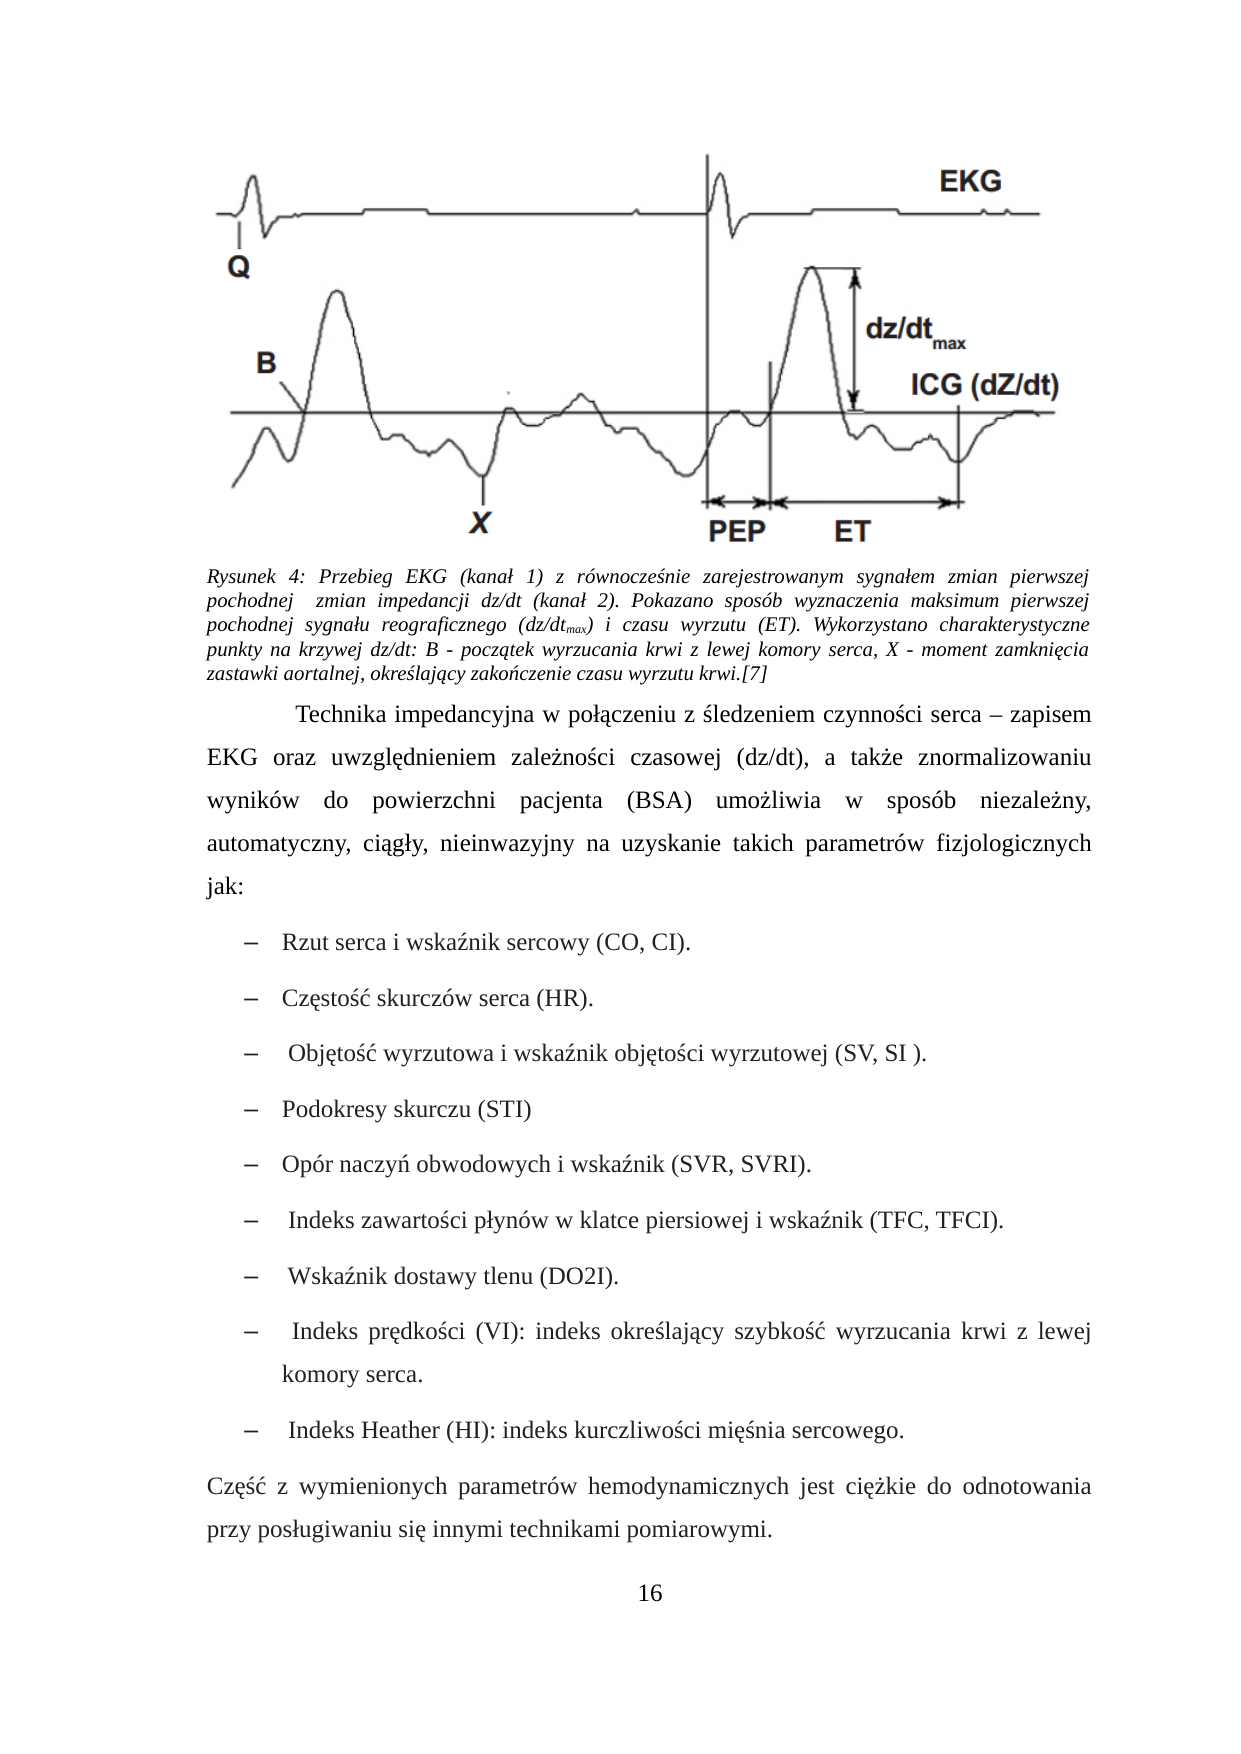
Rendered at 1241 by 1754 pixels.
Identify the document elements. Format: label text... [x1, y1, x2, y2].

text Część z wymienionych parametrów hemodynamicznych jest ciężkie do odnotowania przy posługiwaniu się innymi technikami pomiarowymi. [207, 1471, 1093, 1543]
text Rysunek 4: Przebieg EKG (kanał 1) z równocześnie zarejestrowanym sygnałem zmian pierwszej pochodnej zmian impedancji dz/dt (kanał 2). Pokazano sposób wyznaczenia maksimum pierwszej pochodnej sygnału reograficznego (dz/dtmax) i czasu wyrzutu (ET). Wykorzystano charakterystyczne punkty na krzywej dz/dt: B - początek wyrzucania krwi z lewej komory serca, X - moment zamknięcia zastawki aortalnej, określający zakończenie czasu wyrzutu krwi.[7] [207, 565, 1093, 684]
list Indeks prędkości (VI): indeks określający szybkość wyrzucania krwi z lewej komory serca. [244, 1316, 1093, 1388]
list Podokresy skurczu (STI) [244, 1094, 1093, 1123]
list Rzut serca i wskaźnik sercowy (CO, CI). [244, 927, 1093, 956]
list Indeks zawartości płynów w klatce piersiowej i wskaźnik (TFC, TFCI). [244, 1205, 1093, 1234]
list Objętość wyrzutowa i wskaźnik objętości wyrzutowej (SV, SI ). [244, 1038, 1093, 1067]
list Indeks Heather (HI): indeks kurczliwości mięśnia sercowego. [244, 1415, 1093, 1444]
list Wskaźnik dostawy tlenu (DO2I). [244, 1261, 1093, 1289]
list Opór naczyń obwodowych i wskaźnik (SVR, SVRI). [244, 1149, 1093, 1178]
text Technika impedancyjna w połączeniu z śledzeniem czynności serca – zapisem EKG oraz uwzględnieniem zależności czasowej (dz/dt), a także znormalizowaniu wyników do powierzchni pacjenta (BSA) umożliwia w sposób niezależny, automatyczny, ciągły, nieinwazyjny na uzyskanie takich parametrów fizjologicznych jak: [207, 684, 1093, 900]
list Częstość skurczów serca (HR). [244, 983, 1093, 1011]
